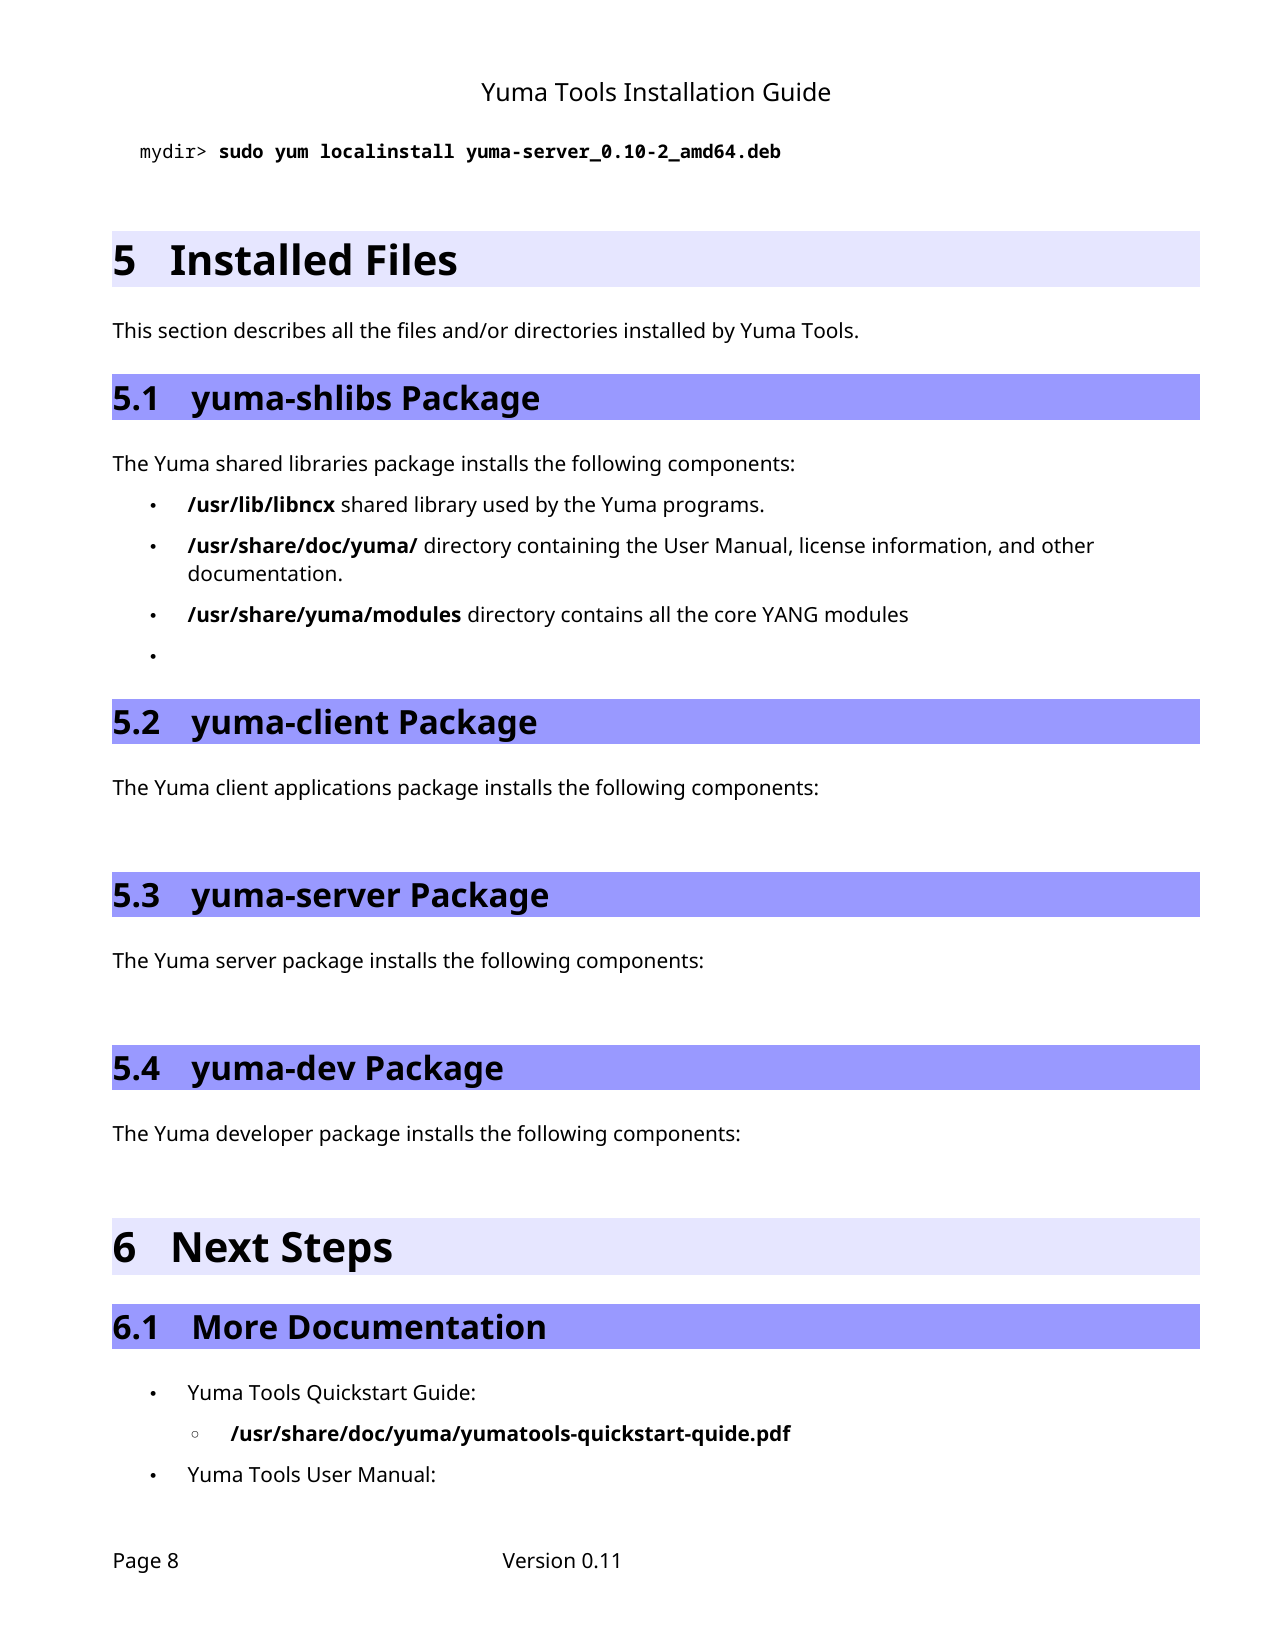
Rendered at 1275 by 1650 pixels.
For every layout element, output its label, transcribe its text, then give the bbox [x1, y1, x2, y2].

subtitle Installed Files [112, 231, 1200, 287]
subtitle Next Steps [112, 1218, 1200, 1275]
subtitle yuma-dev Package [112, 1045, 1200, 1090]
text The Yuma server package installs the following components: [112, 946, 1200, 975]
list /usr/share/doc/yuma/yumatools-quickstart-quide.pdf [187, 1419, 1200, 1448]
list Yuma Tools Quickstart Guide: [150, 1378, 1200, 1407]
list /usr/share/doc/yuma/ directory containing the User Manual, license information, and other documentation. [150, 531, 1200, 588]
list /usr/lib/libncx shared library used by the Yuma programs. [150, 490, 1200, 518]
text The Yuma developer package installs the following components: [112, 1119, 1200, 1148]
list /usr/share/yuma/modules directory contains all the core YANG modules [150, 600, 1200, 628]
text mydir> sudo yum localinstall yuma-server_0.10-2_amd64.deb [139, 138, 1200, 164]
subtitle More Documentation [112, 1304, 1200, 1349]
text The Yuma shared libraries package installs the following components: [112, 449, 1200, 477]
text This section describes all the files and/or directories installed by Yuma Tools. [112, 317, 1200, 345]
text The Yuma client applications package installs the following components: [112, 773, 1200, 802]
list Yuma Tools User Manual: [150, 1460, 1200, 1489]
subtitle yuma-client Package [112, 699, 1200, 744]
subtitle yuma-server Package [112, 872, 1200, 917]
subtitle yuma-shlibs Package [112, 374, 1200, 420]
